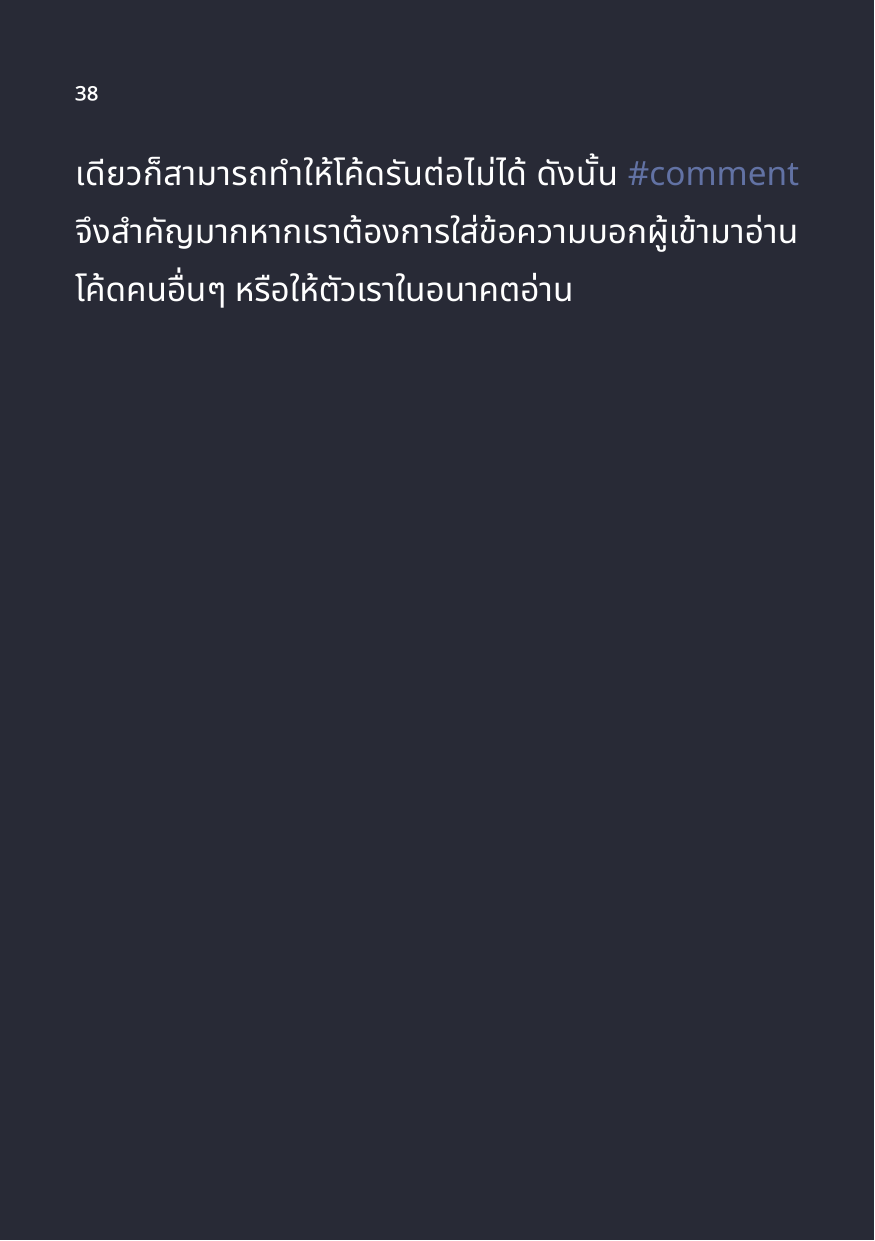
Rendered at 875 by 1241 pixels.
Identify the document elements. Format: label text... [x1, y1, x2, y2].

text เดียวก็สามารถทำให้โค้ดรันต่อไม่ได้ ดังนั้น #comment จึงสำคัญมากหากเราต้องการใส่ข้อความบอกผู้เข้ามาอ่านโค้ดคนอื่นๆ หรือให้ตัวเราในอนาคตอ่าน [75, 150, 799, 316]
